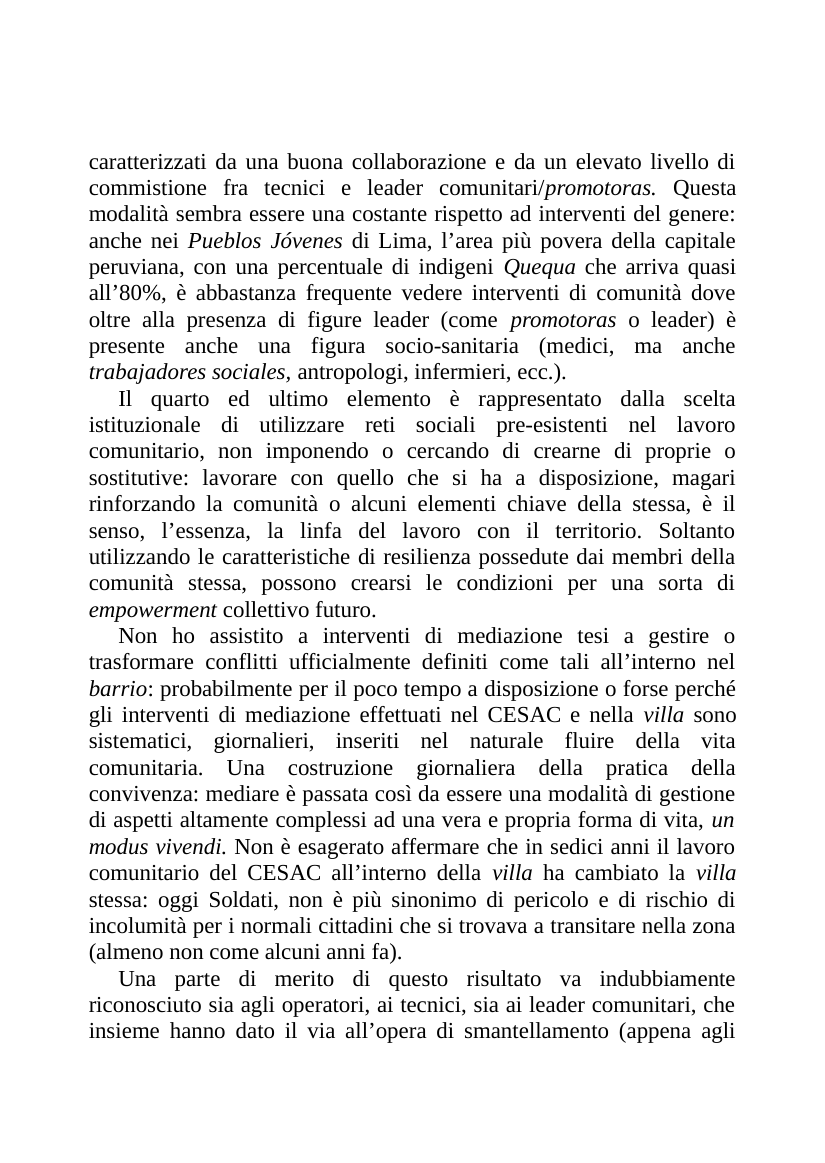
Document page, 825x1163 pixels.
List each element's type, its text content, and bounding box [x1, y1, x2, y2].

text Il quarto ed ultimo elemento è rappresentato dalla scelta istituzionale di utilizzare reti sociali pre-esistenti nel lavoro comunitario, non imponendo o cercando di crearne di proprie o sostitutive: lavorare con quello che si ha a disposizione, magari rinforzando la comunità o alcuni elementi chiave della stessa, è il senso, l’essenza, la linfa del lavoro con il territorio. Soltanto utilizzando le caratteristiche di resilienza possedute dai membri della comunità stessa, possono crearsi le condizioni per una sorta di empowerment collettivo futuro. [88, 385, 736, 622]
text Non ho assistito a interventi di mediazione tesi a gestire o trasformare conflitti ufficialmente definiti come tali all’interno nel barrio: probabilmente per il poco tempo a disposizione o forse perché gli interventi di mediazione effettuati nel CESAC e nella villa sono sistematici, giornalieri, inseriti nel naturale fluire della vita comunitaria. Una costruzione giornaliera della pratica della convivenza: mediare è passata così da essere una modalità di gestione di aspetti altamente complessi ad una vera e propria forma di vita, un modus vivendi. Non è esagerato affermare che in sedici anni il lavoro comunitario del CESAC all’interno della villa ha cambiato la villa stessa: oggi Soldati, non è più sinonimo di pericolo e di rischio di incolumità per i normali cittadini che si trovava a transitare nella zona (almeno non come alcuni anni fa). [88, 622, 736, 965]
text caratterizzati da una buona collaborazione e da un elevato livello di commistione fra tecnici e leader comunitari/promotoras. Questa modalità sembra essere una costante rispetto ad interventi del genere: anche nei Pueblos Jóvenes di Lima, l’area più povera della capitale peruviana, con una percentuale di indigeni Quequa che arriva quasi all’80%, è abbastanza frequente vedere interventi di comunità dove oltre alla presenza di figure leader (come promotoras o leader) è presente anche una figura socio-sanitaria (medici, ma anche trabajadores sociales, antropologi, infermieri, ecc.). [88, 148, 736, 385]
text Una parte di merito di questo risultato va indubbiamente riconosciuto sia agli operatori, ai tecnici, sia ai leader comunitari, che insieme hanno dato il via all’opera di smantellamento (appena agli [88, 965, 736, 1044]
